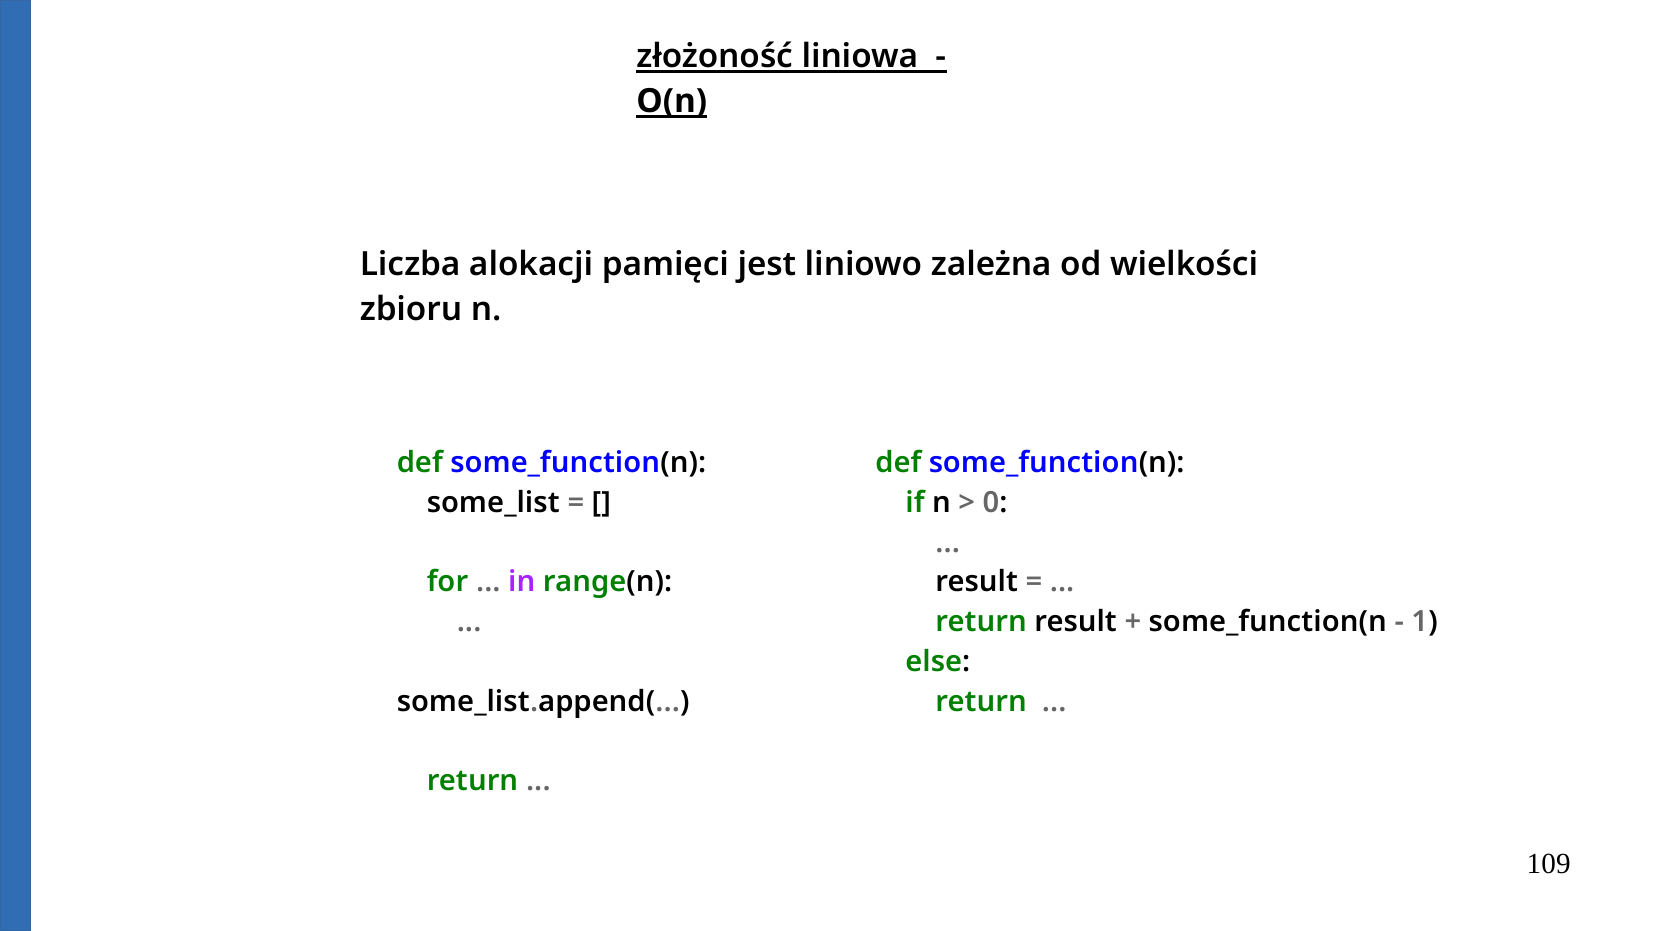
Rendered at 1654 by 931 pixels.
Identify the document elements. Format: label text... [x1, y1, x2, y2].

text_box [0, 0, 31, 931]
text_box def some_function(n): if n > 0: ... result = ... return result + some_function(n - 1) else: return ... [860, 433, 1468, 706]
text_box def some_function(n): some_list = [] for ... in range(n): ... some_list.append(...) return ... [382, 433, 732, 780]
text_box Liczba alokacji pamięci jest liniowo zależna od wielkości zbioru n. [345, 232, 1309, 290]
text_box złożoność liniowa - O(n) [621, 24, 1032, 83]
